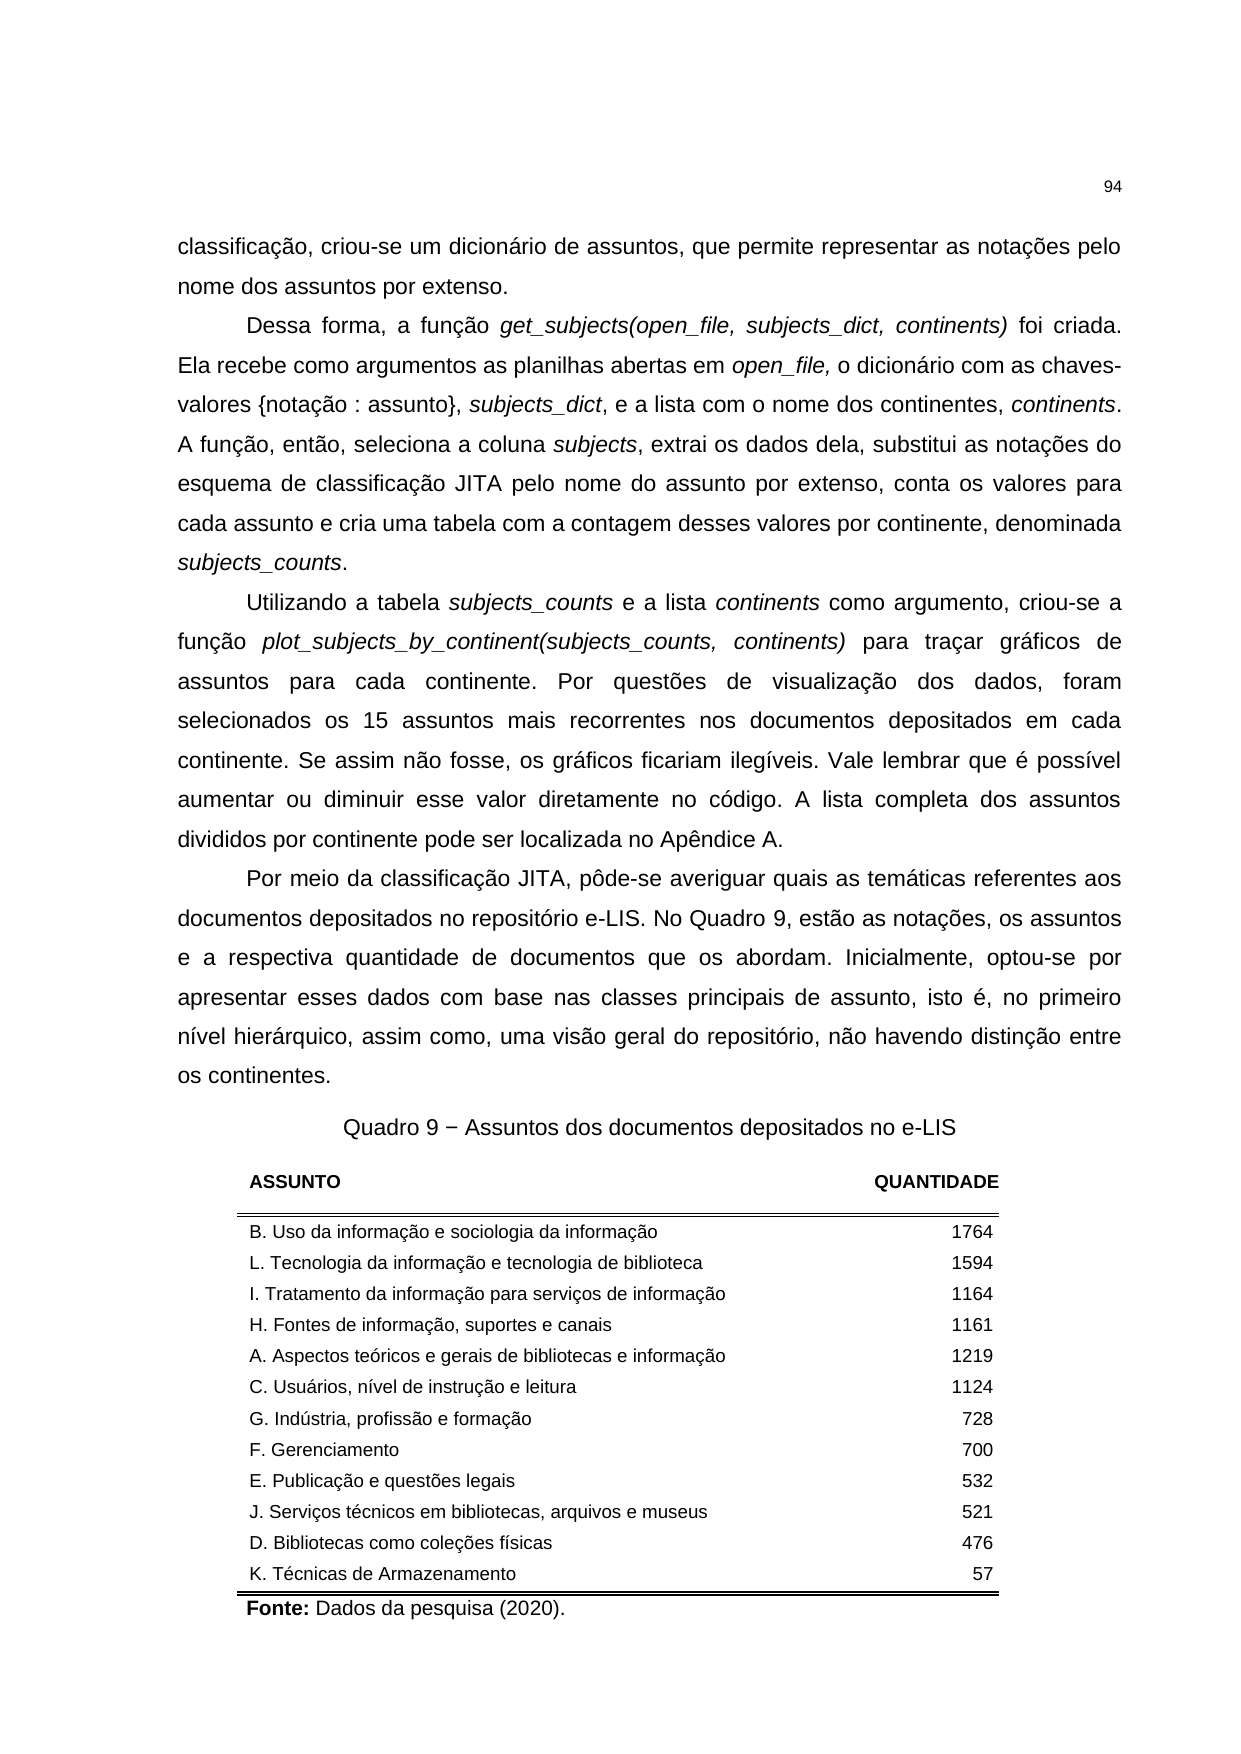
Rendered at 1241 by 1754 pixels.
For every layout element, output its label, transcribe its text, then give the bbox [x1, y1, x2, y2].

table_cell D. Bibliotecas como coleções físicas [237, 1529, 842, 1560]
table_cell 476 [842, 1529, 999, 1560]
table_cell E. Publicação e questões legais [237, 1466, 842, 1498]
text Dessa forma, a função get_subjects(open_file, subjects_dict, continents) foi criada. Ela recebe como argumentos as planilhas abertas em open_file, o dicionário com as chaves-valores {notação : assunto}, subjects_dict, e a lista com o nome dos continentes, continents. A função, então, seleciona a coluna subjects, extrai os dados dela, substitui as notações do esquema de classificação JITA pelo nome do assunto por extenso, conta os valores para cada assunto e cria uma tabela com a contagem desses valores por continente, denominada subjects_counts. [177, 312, 1122, 576]
table_cell F. Gerenciamento [237, 1435, 842, 1466]
table_cell 728 [842, 1404, 999, 1435]
table_cell L. Tecnologia da informação e tecnologia de biblioteca [237, 1249, 842, 1279]
table_cell 1594 [842, 1249, 999, 1279]
table_cell 1219 [842, 1342, 999, 1373]
table_cell B. Uso da informação e sociologia da informação [237, 1217, 842, 1248]
table_cell 532 [842, 1466, 999, 1498]
table_cell 700 [842, 1435, 999, 1466]
table_cell 57 [842, 1560, 999, 1591]
text Utilizando a tabela subjects_counts e a lista continents como argumento, criou-se a função plot_subjects_by_continent(subjects_counts, continents) para traçar gráficos de assuntos para cada continente. Por questões de visualização dos dados, foram selecionados os 15 assuntos mais recorrentes nos documentos depositados em cada continente. Se assim não fosse, os gráficos ficariam ilegíveis. Vale lembrar que é possível aumentar ou diminuir esse valor diretamente no código. A lista completa dos assuntos divididos por continente pode ser localizada no Apêndice A. [177, 589, 1122, 852]
table_cell 1764 [842, 1217, 999, 1248]
table_cell J. Serviços técnicos em bibliotecas, arquivos e museus [237, 1498, 842, 1529]
table_cell 1161 [842, 1311, 999, 1342]
table_header ASSUNTO [237, 1155, 842, 1213]
text Por meio da classificação JITA, pôde-se averiguar quais as temáticas referentes aos documentos depositados no repositório e-LIS. No Quadro 9, estão as notações, os assuntos e a respectiva quantidade de documentos que os abordam. Inicialmente, optou-se por apresentar esses dados com base nas classes principais de assunto, isto é, no primeiro nível hierárquico, assim como, uma visão geral do repositório, não havendo distinção entre os continentes. [177, 865, 1122, 1089]
text Quadro 9 − Assuntos dos documentos depositados no e-LIS [177, 1114, 1122, 1141]
table_cell 1164 [842, 1280, 999, 1311]
text Fonte: Dados da pesquisa (2020). [177, 1596, 1122, 1620]
text classificação, criou-se um dicionário de assuntos, que permite representar as notações pelo nome dos assuntos por extenso. [177, 233, 1122, 299]
table_cell H. Fontes de informação, suportes e canais [237, 1311, 842, 1342]
table_cell A. Aspectos teóricos e gerais de bibliotecas e informação [237, 1342, 842, 1373]
table_header QUANTIDADE [842, 1155, 999, 1213]
table_cell 521 [842, 1498, 999, 1529]
table_cell I. Tratamento da informação para serviços de informação [237, 1280, 842, 1311]
table_cell C. Usuários, nível de instrução e leitura [237, 1373, 842, 1404]
table_cell 1124 [842, 1373, 999, 1404]
table_cell K. Técnicas de Armazenamento [237, 1560, 842, 1591]
table_cell G. Indústria, profissão e formação [237, 1404, 842, 1435]
